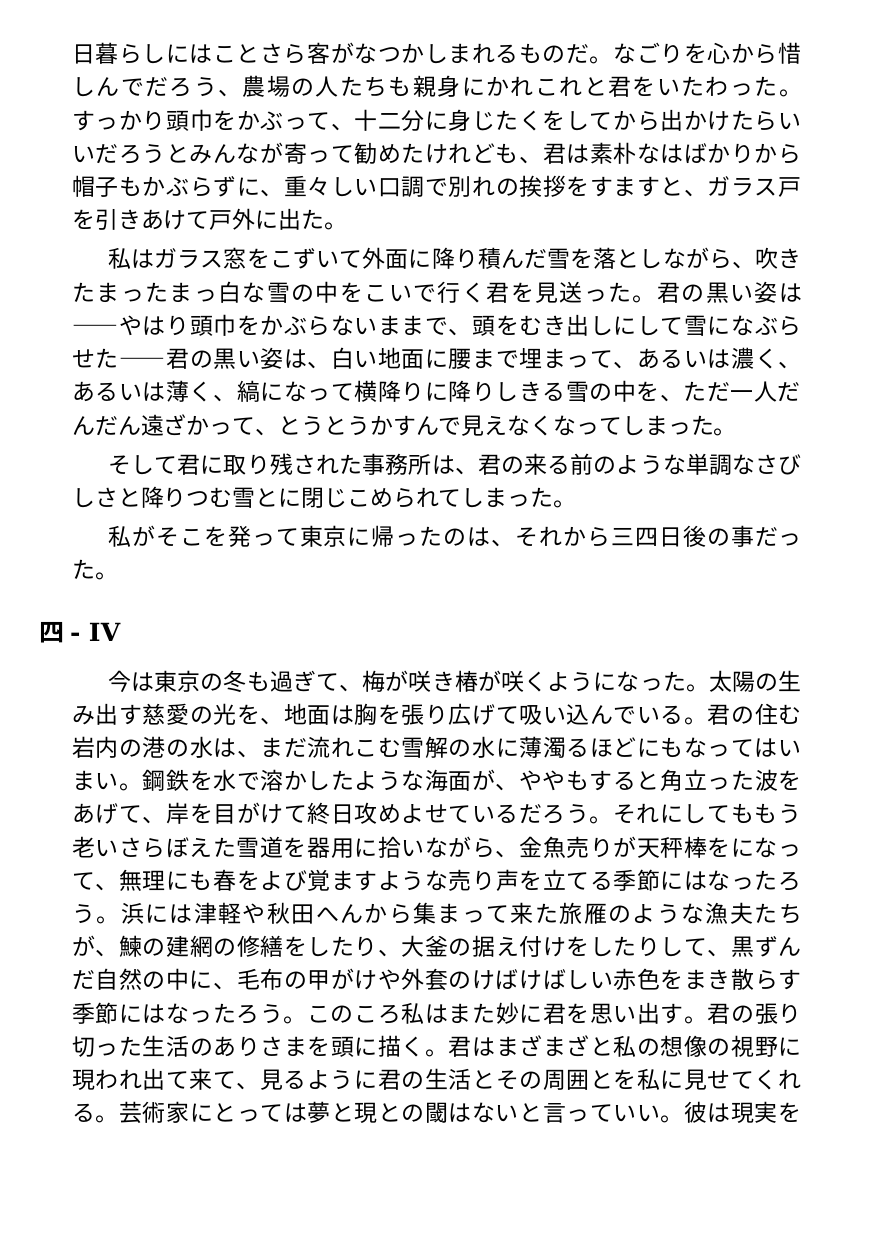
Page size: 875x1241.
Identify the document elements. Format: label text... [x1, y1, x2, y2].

text 日暮らしにはことさら客がなつかしまれるものだ。なごりを心から惜しんでだろう、農場の人たちも親身にかれこれと君をいたわった。すっかり頭巾をかぶって、十二分に身じたくをしてから出かけたらいいだろうとみんなが寄って勧めたけれども、君は素朴なはばかりから帽子もかぶらずに、重々しい口調で別れの挨拶をすますと、ガラス戸を引きあけて戸外に出た。 [72, 36, 802, 235]
subtitle 四 - IV [36, 609, 838, 651]
text 私がそこを発って東京に帰ったのは、それから三四日後の事だった。 [72, 519, 802, 586]
text 私はガラス窓をこずいて外面に降り積んだ雪を落としながら、吹きたまったまっ白な雪の中をこいで行く君を見送った。君の黒い姿は――やはり頭巾をかぶらないままで、頭をむき出しにして雪になぶらせた――君の黒い姿は、白い地面に腰まで埋まって、あるいは濃く、あるいは薄く、縞になって横降りに降りしきる雪の中を、ただ一人だんだん遠ざかって、とうとうかすんで見えなくなってしまった。 [72, 241, 802, 441]
text そして君に取り残された事務所は、君の来る前のような単調なさびしさと降りつむ雪とに閉じこめられてしまった。 [72, 447, 802, 513]
text 今は東京の冬も過ぎて、梅が咲き椿が咲くようになった。太陽の生み出す慈愛の光を、地面は胸を張り広げて吸い込んでいる。君の住む岩内の港の水は、まだ流れこむ雪解の水に薄濁るほどにもなってはいまい。鋼鉄を水で溶かしたような海面が、ややもすると角立った波をあげて、岸を目がけて終日攻めよせているだろう。それにしてももう老いさらぼえた雪道を器用に拾いながら、金魚売りが天秤棒をになって、無理にも春をよび覚ますような売り声を立てる季節にはなったろう。浜には津軽や秋田へんから集まって来た旅雁のような漁夫たちが、鰊の建網の修繕をしたり、大釜の据え付けをしたりして、黒ずんだ自然の中に、毛布の甲がけや外套のけばけばしい赤色をまき散らす季節にはなったろう。このころ私はまた妙に君を思い出す。君の張り切った生活のありさまを頭に描く。君はまざまざと私の想像の視野に現われ出て来て、見るように君の生活とその周囲とを私に見せてくれる。芸術家にとっては夢と現との閾はないと言っていい。彼は現実を [72, 663, 802, 1128]
